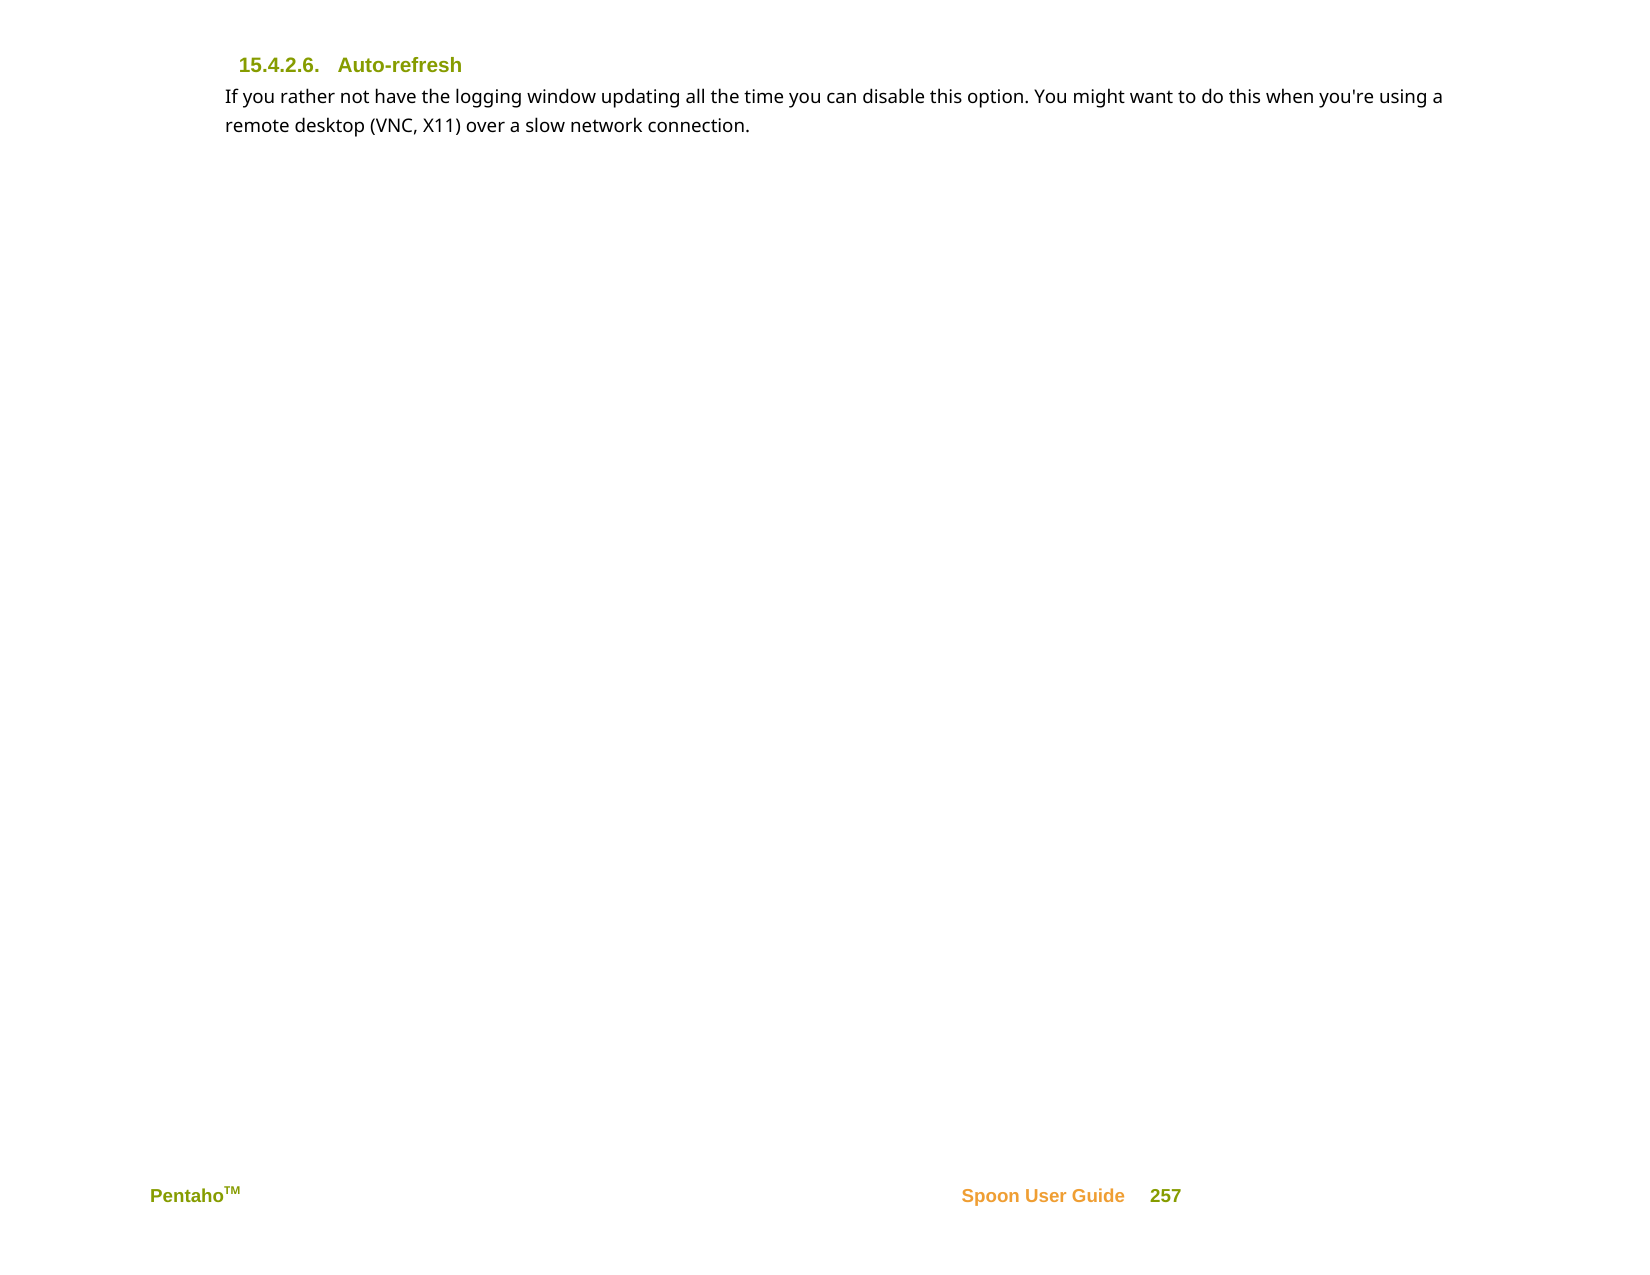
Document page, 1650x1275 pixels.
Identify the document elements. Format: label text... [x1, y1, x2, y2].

text If you rather not have the logging window updating all the time you can disable this option. You might want to do this when you're using a remote desktop (VNC, X11) over a slow network connection. [225, 80, 1500, 139]
subtitle Auto-refresh [239, 45, 1500, 80]
